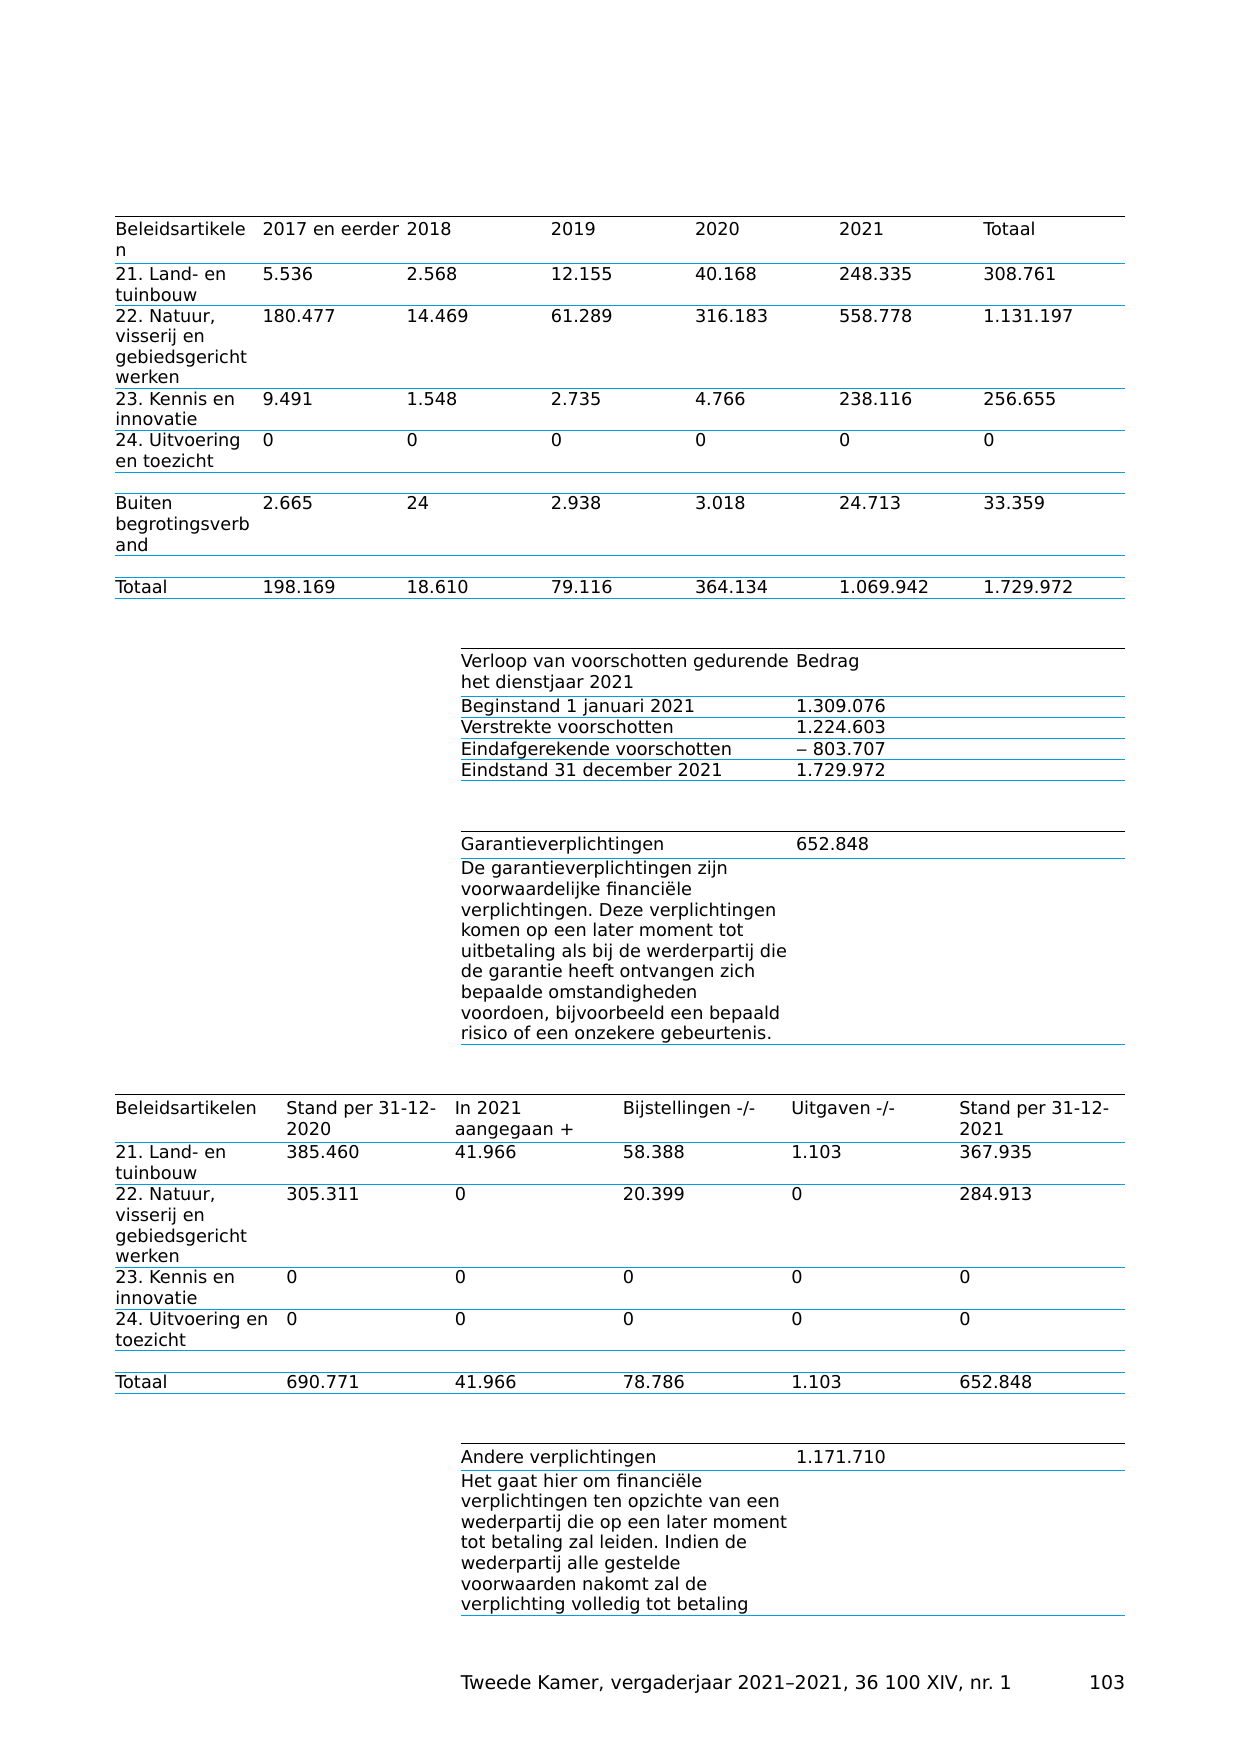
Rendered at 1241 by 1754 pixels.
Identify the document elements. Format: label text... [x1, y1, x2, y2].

table_cell 198.169 [259, 578, 403, 597]
table_cell Totaal [115, 1373, 283, 1393]
table_cell 78.786 [620, 1373, 788, 1393]
table_cell 308.761 [980, 264, 1125, 305]
table_cell 0 [788, 1310, 956, 1350]
table_cell 1.729.972 [980, 578, 1125, 597]
table_cell 364.134 [692, 578, 836, 597]
table_cell 0 [548, 431, 692, 472]
table_cell 385.460 [283, 1143, 452, 1184]
table_cell Verloop van voorschotten gedurende het dienstjaar 2021 [461, 649, 793, 696]
table_cell 2020 [692, 217, 836, 263]
table_cell 0 [452, 1185, 620, 1267]
table_cell 0 [788, 1185, 956, 1267]
table_cell 0 [956, 1310, 1125, 1350]
table_cell 4.766 [692, 389, 836, 430]
table_cell 33.359 [980, 494, 1125, 555]
table_cell [283, 1351, 452, 1371]
table_cell 1.548 [404, 389, 548, 430]
table_cell 1.171.710 [793, 1444, 1125, 1470]
table_cell 2019 [548, 217, 692, 263]
table_cell Buiten begrotingsverband [115, 494, 259, 555]
table_cell 2.568 [404, 264, 548, 305]
table_cell [793, 1471, 1125, 1615]
table_cell 0 [956, 1268, 1125, 1308]
table_header Voorschotten ouderdomsoverzicht [115, 191, 1125, 216]
table_cell Beleidsartikelen [115, 217, 259, 263]
table_cell 0 [788, 1268, 956, 1308]
table_cell 0 [452, 1268, 620, 1308]
table_cell 238.116 [836, 389, 980, 430]
table_cell 2.938 [548, 494, 692, 555]
table_cell 21. Land- en tuinbouw [115, 264, 259, 305]
table_cell [793, 859, 1125, 1044]
table_cell 2021 [836, 217, 980, 263]
table_cell 305.311 [283, 1185, 452, 1267]
table_header Balanspost 13 [461, 806, 1125, 831]
table_cell 40.168 [692, 264, 836, 305]
table_cell [115, 473, 259, 493]
table_cell ‒ 803.707 [793, 739, 1125, 759]
table_cell 5.536 [259, 264, 403, 305]
table_cell 0 [980, 431, 1125, 472]
table_cell 690.771 [283, 1373, 452, 1393]
table_cell 1.069.942 [836, 578, 980, 597]
table_cell 0 [620, 1268, 788, 1308]
table_cell 248.335 [836, 264, 980, 305]
table_cell [259, 556, 403, 576]
table_cell [620, 1351, 788, 1371]
table_cell 24. Uitvoering en toezicht [115, 1310, 283, 1350]
table_cell 23. Kennis en innovatie [115, 1268, 283, 1308]
table_cell 24. Uitvoering en toezicht [115, 431, 259, 472]
table_cell 0 [692, 431, 836, 472]
table_header Verloopstaat voorschotten [461, 623, 1125, 648]
table_cell 1.103 [788, 1143, 956, 1184]
table_cell 41.966 [452, 1143, 620, 1184]
table_cell 22. Natuur, visserij en gebiedsgericht werken [115, 306, 259, 388]
table_cell 58.388 [620, 1143, 788, 1184]
table_cell 367.935 [956, 1143, 1125, 1184]
table_cell 652.848 [956, 1373, 1125, 1393]
table_cell 2017 en eerder [259, 217, 403, 263]
table_cell 0 [452, 1310, 620, 1350]
table_cell 316.183 [692, 306, 836, 388]
table_cell Beginstand 1 januari 2021 [461, 697, 793, 717]
table_cell 41.966 [452, 1373, 620, 1393]
table_cell Bijstellingen -/- [620, 1095, 788, 1142]
table_cell [115, 556, 259, 576]
table_cell 0 [620, 1310, 788, 1350]
table_cell 23. Kennis en innovatie [115, 389, 259, 430]
table_cell 79.116 [548, 578, 692, 597]
table_cell Verstrekte voorschotten [461, 718, 793, 738]
table_cell 24.713 [836, 494, 980, 555]
table_cell 2.665 [259, 494, 403, 555]
table_cell 0 [283, 1268, 452, 1308]
table_cell 18.610 [404, 578, 548, 597]
table_header Balanspost 14 [461, 1418, 1125, 1443]
table_cell [548, 556, 692, 576]
table_cell Totaal [115, 578, 259, 597]
table_cell 22. Natuur, visserij en gebiedsgericht werken [115, 1185, 283, 1267]
table_cell 1.309.076 [793, 697, 1125, 717]
table_cell 14.469 [404, 306, 548, 388]
table_cell [259, 473, 403, 493]
table_cell [404, 556, 548, 576]
table_cell 180.477 [259, 306, 403, 388]
table_cell De garantieverplichtingen zijn voorwaardelijke financiële verplichtingen. Deze verplichtingen komen op een later moment tot uitbetaling als bij de werderpartij die de garantie heeft ontvangen zich bepaalde omstandigheden voordoen, bijvoorbeeld een bepaald risico of een onzekere gebeurtenis. [461, 859, 793, 1044]
table_cell 9.491 [259, 389, 403, 430]
table_cell Eindstand 31 december 2021 [461, 760, 793, 780]
table_cell 284.913 [956, 1185, 1125, 1267]
table_cell Bedrag [793, 649, 1125, 696]
table_cell [404, 473, 548, 493]
table_cell 12.155 [548, 264, 692, 305]
table_cell 1.103 [788, 1373, 956, 1393]
table_cell 1.729.972 [793, 760, 1125, 780]
table_cell 3.018 [692, 494, 836, 555]
table_cell Eindafgerekende voorschotten [461, 739, 793, 759]
table_cell [980, 556, 1125, 576]
table_cell 1.224.603 [793, 718, 1125, 738]
table_cell Garantieverplichtingen [461, 832, 793, 858]
table_header Verloop van de garantieverplichtingen [115, 1069, 1125, 1094]
table_cell [692, 556, 836, 576]
table_cell 2.735 [548, 389, 692, 430]
table_cell 21. Land- en tuinbouw [115, 1143, 283, 1184]
table_cell Beleidsartikelen [115, 1095, 283, 1142]
table_cell 1.131.197 [980, 306, 1125, 388]
table_cell 0 [404, 431, 548, 472]
table_cell 652.848 [793, 832, 1125, 858]
table_cell [836, 473, 980, 493]
table_cell [836, 556, 980, 576]
table_cell 2018 [404, 217, 548, 263]
table_cell [956, 1351, 1125, 1371]
table_cell [692, 473, 836, 493]
table_cell 256.655 [980, 389, 1125, 430]
table_cell Stand per 31-12-2020 [283, 1095, 452, 1142]
table_cell 24 [404, 494, 548, 555]
table_cell Totaal [980, 217, 1125, 263]
table_cell In 2021 aangegaan + [452, 1095, 620, 1142]
table_cell [115, 1351, 283, 1371]
table_cell 61.289 [548, 306, 692, 388]
table_cell 0 [259, 431, 403, 472]
table_cell Het gaat hier om financiële verplichtingen ten opzichte van een wederpartij die op een later moment tot betaling zal leiden. Indien de wederpartij alle gestelde voorwaarden nakomt zal de verplichting volledig tot betaling [461, 1471, 793, 1615]
table_cell [980, 473, 1125, 493]
table_cell [452, 1351, 620, 1371]
table_cell [788, 1351, 956, 1371]
table_cell 0 [283, 1310, 452, 1350]
table_cell Uitgaven -/- [788, 1095, 956, 1142]
table_cell 558.778 [836, 306, 980, 388]
table_cell Andere verplichtingen [461, 1444, 793, 1470]
table_cell [548, 473, 692, 493]
table_cell Stand per 31-12-2021 [956, 1095, 1125, 1142]
table_cell 20.399 [620, 1185, 788, 1267]
table_cell 0 [836, 431, 980, 472]
